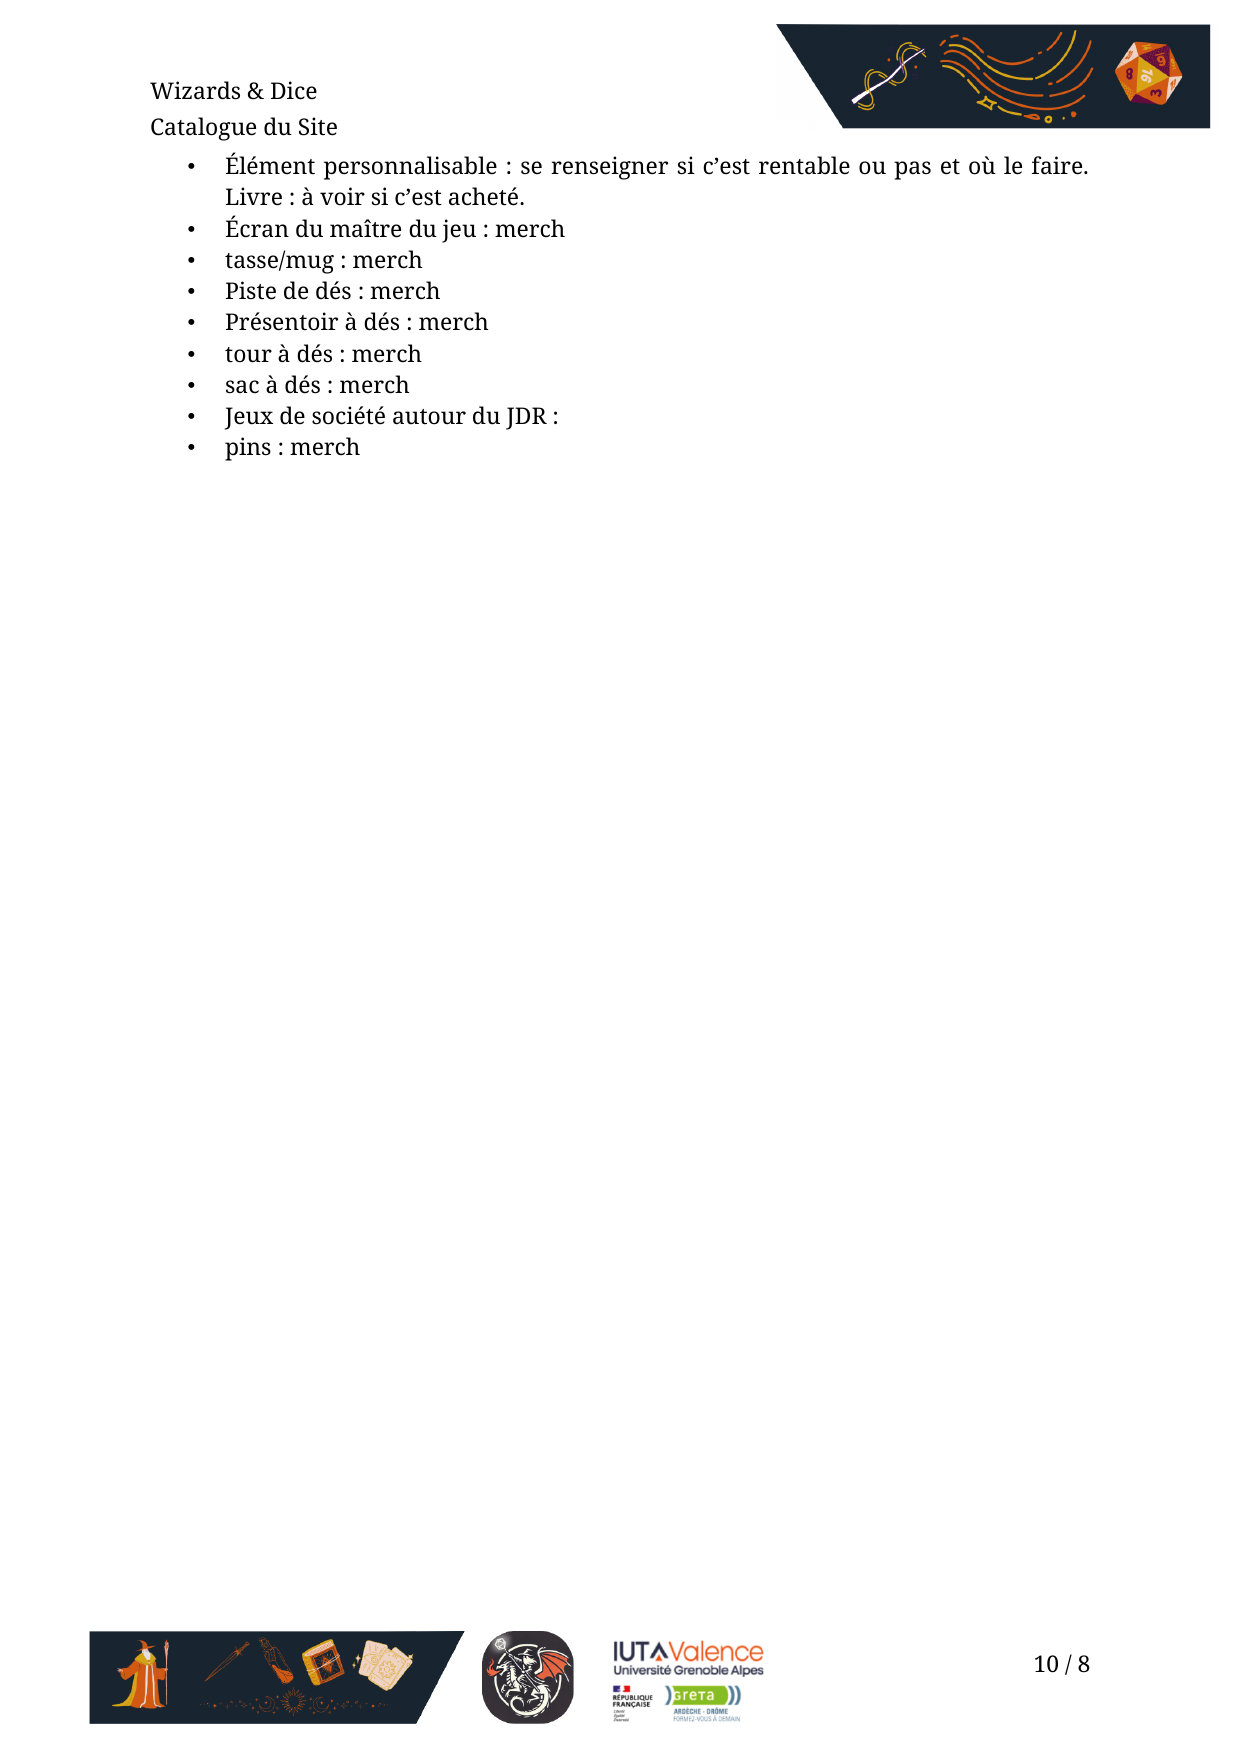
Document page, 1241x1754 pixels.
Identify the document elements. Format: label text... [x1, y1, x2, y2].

picture [81, 1620, 788, 1733]
picture [771, 21, 1218, 131]
list Écran du maître du jeu : merch [187, 212, 1090, 244]
list sac à dés : merch [187, 369, 1090, 400]
list tour à dés : merch [187, 337, 1090, 369]
list Piste de dés : merch [187, 275, 1090, 306]
list Jeux de société autour du JDR : [187, 400, 1090, 431]
list Présentoir à dés : merch [187, 306, 1090, 337]
list Élément personnalisable : se renseigner si c’est rentable ou pas et où le faire. Livre : à voir si c’est acheté. [187, 150, 1090, 212]
list tasse/mug : merch [187, 244, 1090, 275]
list pins : merch [187, 431, 1090, 462]
